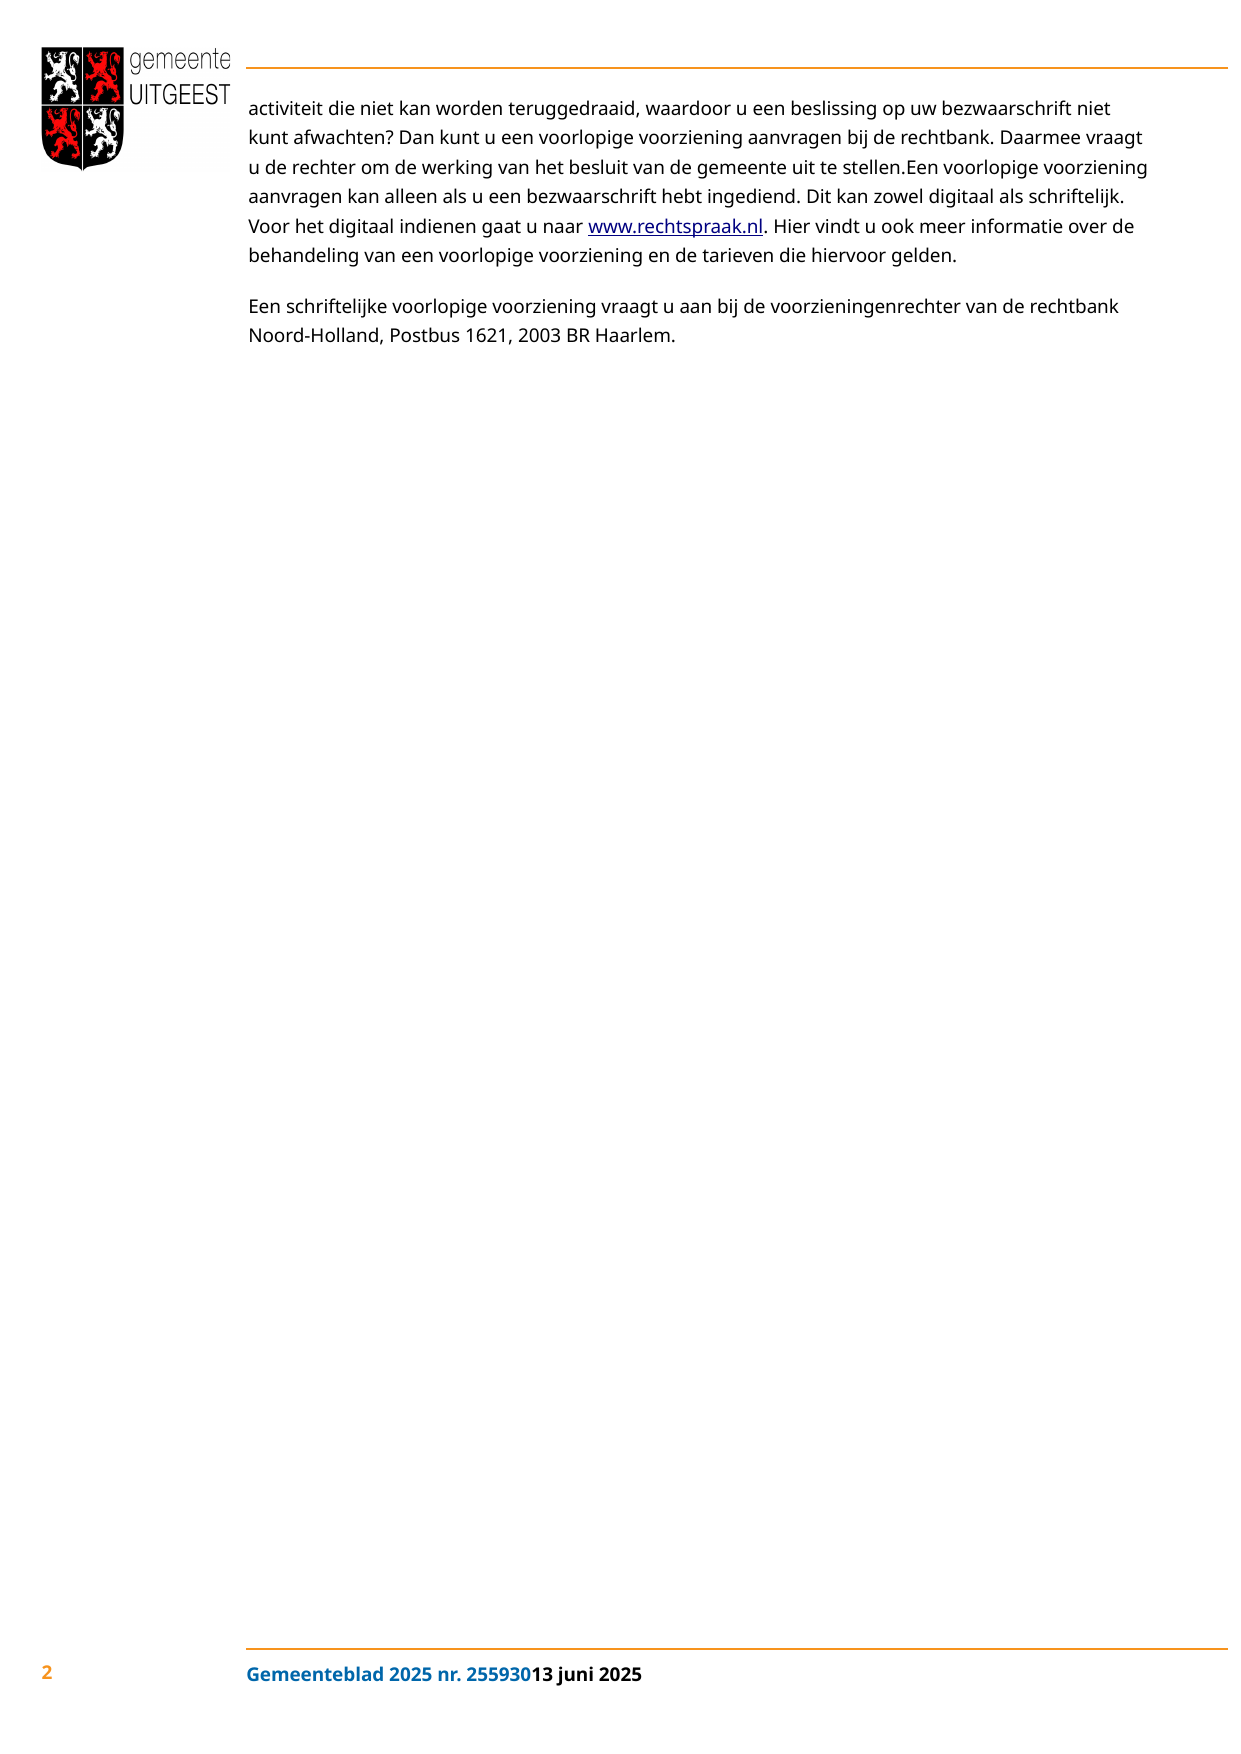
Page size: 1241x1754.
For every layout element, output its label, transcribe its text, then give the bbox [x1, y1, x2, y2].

text activiteit die niet kan worden teruggedraaid, waardoor u een beslissing op uw bezwaarschrift niet kunt afwachten? Dan kunt u een voorlopige voorziening aanvragen bij de rechtbank. Daarmee vraagt u de rechter om de werking van het besluit van de gemeente uit te stellen.Een voorlopige voorziening aanvragen kan alleen als u een bezwaarschrift hebt ingediend. Dit kan zowel digitaal als schriftelijk. Voor het digitaal indienen gaat u naar www.rechtspraak.nl. Hier vindt u ook meer informatie over de behandeling van een voorlopige voorziening en de tarieven die hiervoor gelden. [248, 95, 1152, 268]
text Een schriftelijke voorlopige voorziening vraagt u aan bij de voorzieningenrechter van de rechtbank Noord-Holland, Postbus 1621, 2003 BR Haarlem. [248, 293, 1152, 348]
picture [41, 47, 231, 172]
